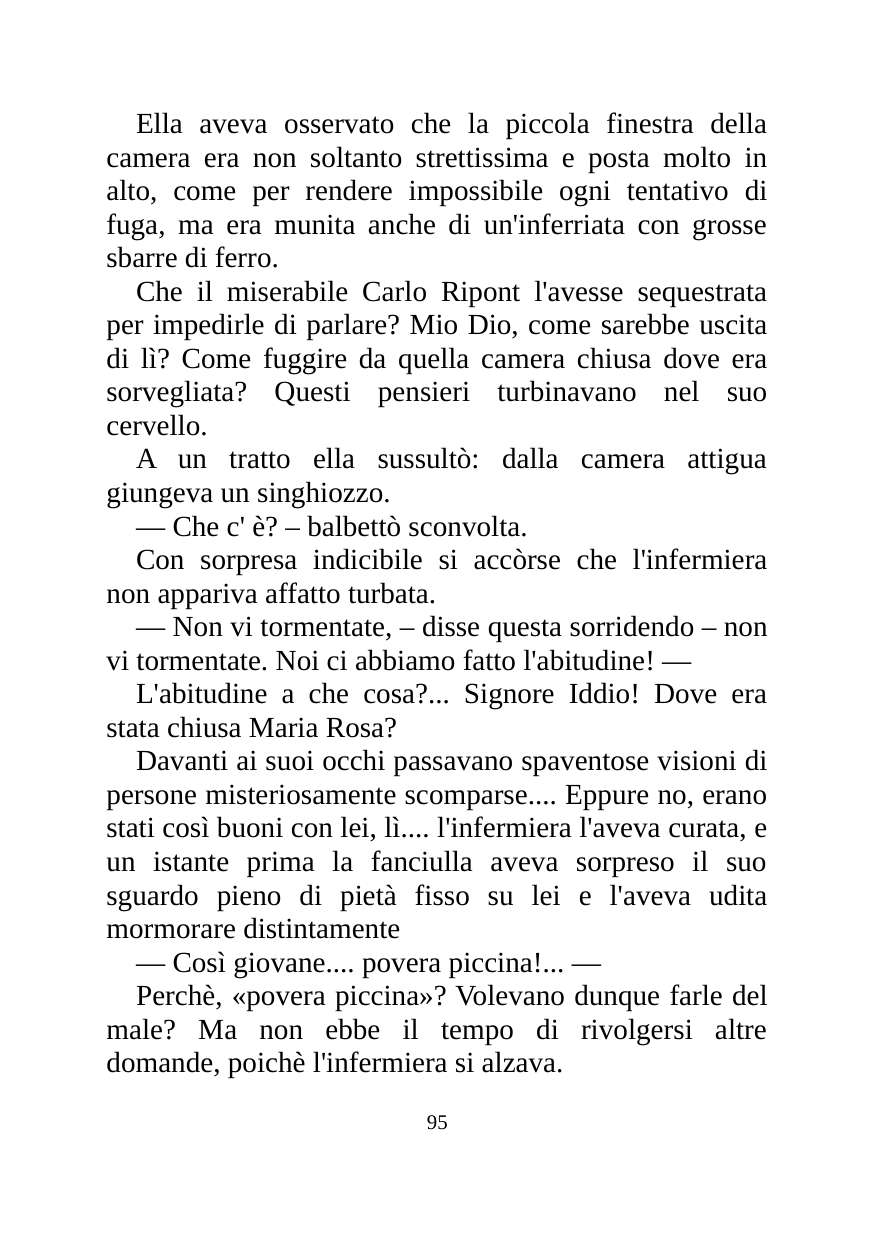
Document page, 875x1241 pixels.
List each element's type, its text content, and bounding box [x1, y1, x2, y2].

text — Così giovane.... povera piccina!... — [106, 945, 768, 978]
text Davanti ai suoi occhi passavano spaventose visioni di persone misteriosamente scomparse.... Eppure no, erano stati così buoni con lei, lì.... l'infermiera l'aveva curata, e un istante prima la fanciulla aveva sorpreso il suo sguardo pieno di pietà fisso su lei e l'aveva udita mormorare distintamente [106, 743, 768, 945]
text A un tratto ella sussultò: dalla camera attigua giungeva un singhiozzo. [106, 442, 768, 509]
text L'abitudine a che cosa?... Signore Iddio! Dove era stata chiusa Maria Rosa? [106, 676, 768, 743]
text Ella aveva osservato che la piccola finestra della camera era non soltanto strettissima e posta molto in alto, come per rendere impossibile ogni tentativo di fuga, ma era munita anche di un'inferriata con grosse sbarre di ferro. [106, 106, 768, 274]
text — Che c' è? – balbettò sconvolta. [106, 509, 768, 542]
text Con sorpresa indicibile si accòrse che l'infermiera non appariva affatto turbata. [106, 542, 768, 609]
text — Non vi tormentate, – disse questa sorridendo – non vi tormentate. Noi ci abbiamo fatto l'abitudine! — [106, 609, 768, 676]
text Che il miserabile Carlo Ripont l'avesse sequestrata per impedirle di parlare? Mio Dio, come sarebbe uscita di lì? Come fuggire da quella camera chiusa dove era sorvegliata? Questi pensieri turbinavano nel suo cervello. [106, 274, 768, 442]
text Perchè, «povera piccina»? Volevano dunque farle del male? Ma non ebbe il tempo di rivolgersi altre domande, poichè l'infermiera si alzava. [106, 978, 768, 1079]
